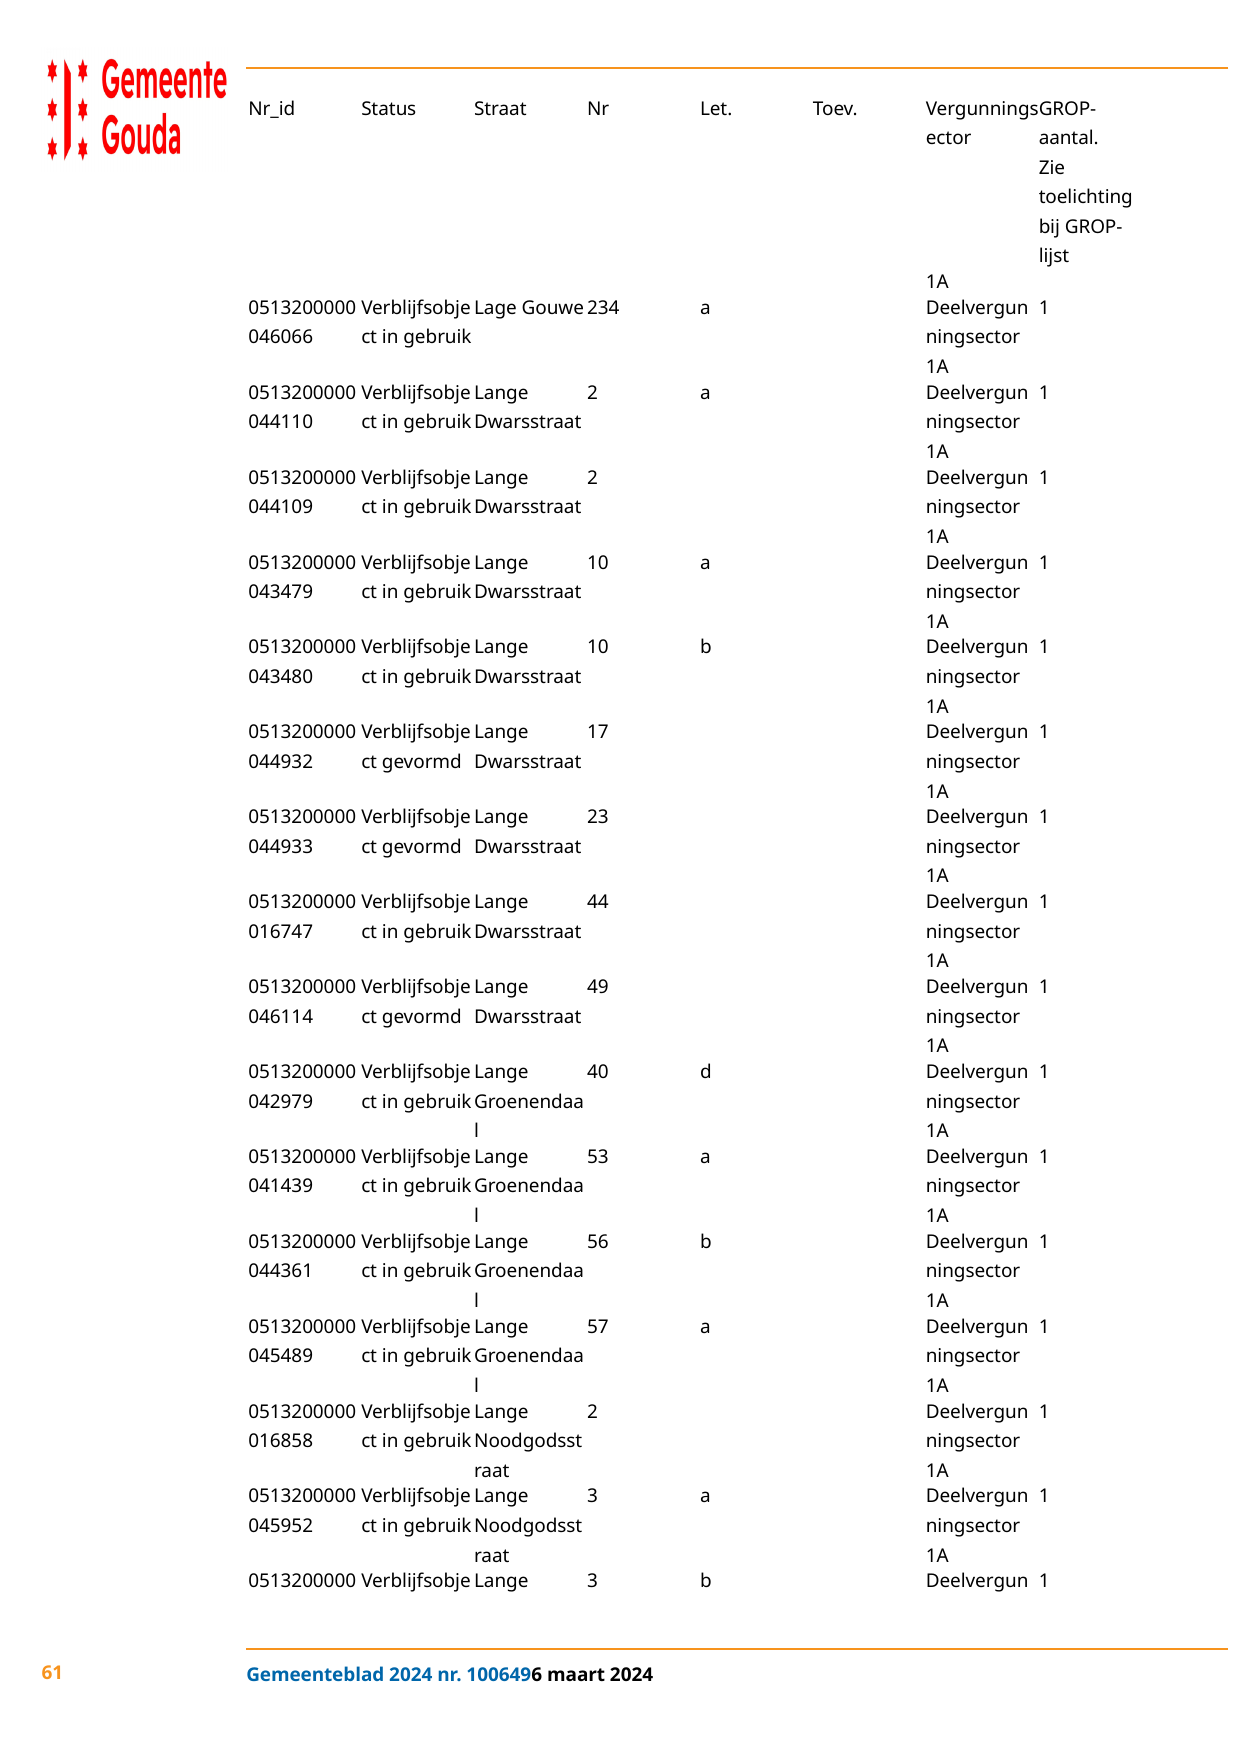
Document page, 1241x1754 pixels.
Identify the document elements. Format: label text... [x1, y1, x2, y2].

table_cell [813, 973, 926, 1058]
table_cell 2 [587, 379, 700, 464]
table_cell d [700, 1058, 813, 1143]
table_cell [813, 719, 926, 803]
table_cell [1039, 269, 1152, 294]
table_header Let. [700, 95, 813, 268]
table_cell [700, 464, 813, 549]
table_cell [587, 269, 700, 294]
table_cell 0513200000043480 [248, 634, 361, 719]
table_cell 0513200000044933 [248, 804, 361, 888]
table_header GROP-aantal. Zie toelichting bij GROP-lijst [1039, 95, 1152, 268]
table_cell Deelvergunningsector 1A [926, 634, 1038, 719]
table_cell Verblijfsobject in gebruik [361, 1483, 474, 1568]
table_cell [813, 889, 926, 973]
table_cell 10 [587, 634, 700, 719]
table_cell [813, 1313, 926, 1398]
table_cell 1 [1039, 1398, 1152, 1483]
table_cell Verblijfsobject in gebruik [361, 889, 474, 973]
table_cell b [700, 1568, 813, 1593]
table_cell [248, 269, 361, 294]
table_header Status [361, 95, 474, 268]
table_cell 2 [587, 464, 700, 549]
table_cell Verblijfsobject gevormd [361, 973, 474, 1058]
table_cell Lange Dwarsstraat [474, 719, 587, 803]
table_cell Verblijfsobject in gebruik [361, 1143, 474, 1228]
table_cell 1 [1039, 719, 1152, 803]
table_cell [813, 379, 926, 464]
table_cell Verblijfsobject in gebruik [361, 379, 474, 464]
table_cell [813, 549, 926, 634]
table_cell a [700, 549, 813, 634]
table_cell [813, 1058, 926, 1143]
table_cell 2 [587, 1398, 700, 1483]
table_cell [813, 1143, 926, 1228]
table_cell [700, 269, 813, 294]
table_cell Verblijfsobject in gebruik [361, 1058, 474, 1143]
table_cell Verblijfsobject in gebruik [361, 549, 474, 634]
table_cell [813, 1568, 926, 1593]
table_cell Lage Gouwe [474, 294, 587, 379]
table_cell [700, 719, 813, 803]
table_cell 1 [1039, 634, 1152, 719]
table_header Straat [474, 95, 587, 268]
table_cell 1 [1039, 889, 1152, 973]
table_cell Lange Groenendaal [474, 1058, 587, 1143]
table_cell Deelvergunningsector 1A [926, 379, 1038, 464]
table_cell b [700, 634, 813, 719]
table_cell 234 [587, 294, 700, 379]
table_cell 1 [1039, 379, 1152, 464]
table_cell 0513200000046066 [248, 294, 361, 379]
table_cell 3 [587, 1483, 700, 1568]
table_cell [813, 294, 926, 379]
table_cell Deelvergunningsector 1A [926, 464, 1038, 549]
table_cell 1 [1039, 464, 1152, 549]
table_cell Deelvergunningsector 1A [926, 973, 1038, 1058]
table_cell 49 [587, 973, 700, 1058]
table_cell Deelvergunningsector 1A [926, 1143, 1038, 1228]
table_cell 0513200000044361 [248, 1228, 361, 1313]
table_cell Lange Groenendaal [474, 1228, 587, 1313]
table_cell Verblijfsobje [361, 1568, 474, 1593]
table_cell Deelvergunningsector 1A [926, 1058, 1038, 1143]
table_cell Verblijfsobject in gebruik [361, 1313, 474, 1398]
table_cell Deelvergunningsector 1A [926, 1228, 1038, 1313]
table_cell 1 [1039, 549, 1152, 634]
table_cell Lange Noodgodsstraat [474, 1398, 587, 1483]
table_cell 0513200000016747 [248, 889, 361, 973]
table_cell Lange Groenendaal [474, 1313, 587, 1398]
table_cell Lange Dwarsstraat [474, 634, 587, 719]
table_cell Verblijfsobject gevormd [361, 719, 474, 803]
table_cell 0513200000045489 [248, 1313, 361, 1398]
table_cell 44 [587, 889, 700, 973]
table_cell Lange Dwarsstraat [474, 379, 587, 464]
table_cell Deelvergun [926, 1568, 1038, 1593]
table_cell Deelvergunningsector 1A [926, 889, 1038, 973]
table_cell 57 [587, 1313, 700, 1398]
table_cell [700, 1398, 813, 1483]
table_cell Lange Noodgodsstraat [474, 1483, 587, 1568]
table_cell [813, 634, 926, 719]
table_cell Verblijfsobject gevormd [361, 804, 474, 888]
table_cell [361, 269, 474, 294]
table_cell Lange Dwarsstraat [474, 549, 587, 634]
table_cell 0513200000 [248, 1568, 361, 1593]
table_cell Verblijfsobject in gebruik [361, 464, 474, 549]
table_cell 0513200000044932 [248, 719, 361, 803]
table_cell [813, 464, 926, 549]
table_cell 0513200000044110 [248, 379, 361, 464]
table_cell [813, 1228, 926, 1313]
table_cell Lange Dwarsstraat [474, 973, 587, 1058]
table_cell 1 [1039, 1483, 1152, 1568]
table_cell Lange Dwarsstraat [474, 804, 587, 888]
table_cell Verblijfsobject in gebruik [361, 1398, 474, 1483]
table_cell 23 [587, 804, 700, 888]
table_cell 0513200000042979 [248, 1058, 361, 1143]
table_cell 3 [587, 1568, 700, 1593]
table_cell Verblijfsobject in gebruik [361, 294, 474, 379]
table_cell a [700, 1143, 813, 1228]
table_cell a [700, 1483, 813, 1568]
table_cell [813, 804, 926, 888]
table_cell Deelvergunningsector 1A [926, 804, 1038, 888]
table_cell 0513200000016858 [248, 1398, 361, 1483]
table_cell Lange Dwarsstraat [474, 889, 587, 973]
table_cell b [700, 1228, 813, 1313]
table_cell [813, 1398, 926, 1483]
table_cell 1 [1039, 1568, 1152, 1593]
picture [41, 47, 231, 172]
table_cell a [700, 294, 813, 379]
table_cell [700, 973, 813, 1058]
table_cell 40 [587, 1058, 700, 1143]
table_cell [813, 269, 926, 294]
table_cell [700, 804, 813, 888]
table_cell 1 [1039, 973, 1152, 1058]
table_cell Deelvergunningsector 1A [926, 719, 1038, 803]
table_cell [813, 1483, 926, 1568]
table_cell 1 [1039, 804, 1152, 888]
table_header Vergunningsector [926, 95, 1038, 268]
table_cell 0513200000045952 [248, 1483, 361, 1568]
table_cell 10 [587, 549, 700, 634]
table_cell 1 [1039, 1058, 1152, 1143]
table_cell Verblijfsobject in gebruik [361, 1228, 474, 1313]
table_cell Deelvergunningsector 1A [926, 294, 1038, 379]
table_cell Verblijfsobject in gebruik [361, 634, 474, 719]
table_cell Deelvergunningsector 1A [926, 549, 1038, 634]
table_cell 17 [587, 719, 700, 803]
table_cell 1 [1039, 1228, 1152, 1313]
table_header Nr_id [248, 95, 361, 268]
table_header Toev. [813, 95, 926, 268]
table_cell 53 [587, 1143, 700, 1228]
table_cell 0513200000041439 [248, 1143, 361, 1228]
table_cell 1 [1039, 1143, 1152, 1228]
table_cell a [700, 1313, 813, 1398]
table_cell Lange [474, 1568, 587, 1593]
table_cell Deelvergunningsector 1A [926, 1313, 1038, 1398]
table_cell 0513200000044109 [248, 464, 361, 549]
table_cell [700, 889, 813, 973]
table_cell 0513200000046114 [248, 973, 361, 1058]
table_cell 1A [926, 269, 1038, 294]
table_cell 56 [587, 1228, 700, 1313]
table_cell Lange Groenendaal [474, 1143, 587, 1228]
table_header Nr [587, 95, 700, 268]
table_cell 1 [1039, 1313, 1152, 1398]
table_cell 0513200000043479 [248, 549, 361, 634]
table_cell Deelvergunningsector 1A [926, 1483, 1038, 1568]
table_cell 1 [1039, 294, 1152, 379]
table_cell Lange Dwarsstraat [474, 464, 587, 549]
table_cell [474, 269, 587, 294]
table_cell Deelvergunningsector 1A [926, 1398, 1038, 1483]
table_cell a [700, 379, 813, 464]
